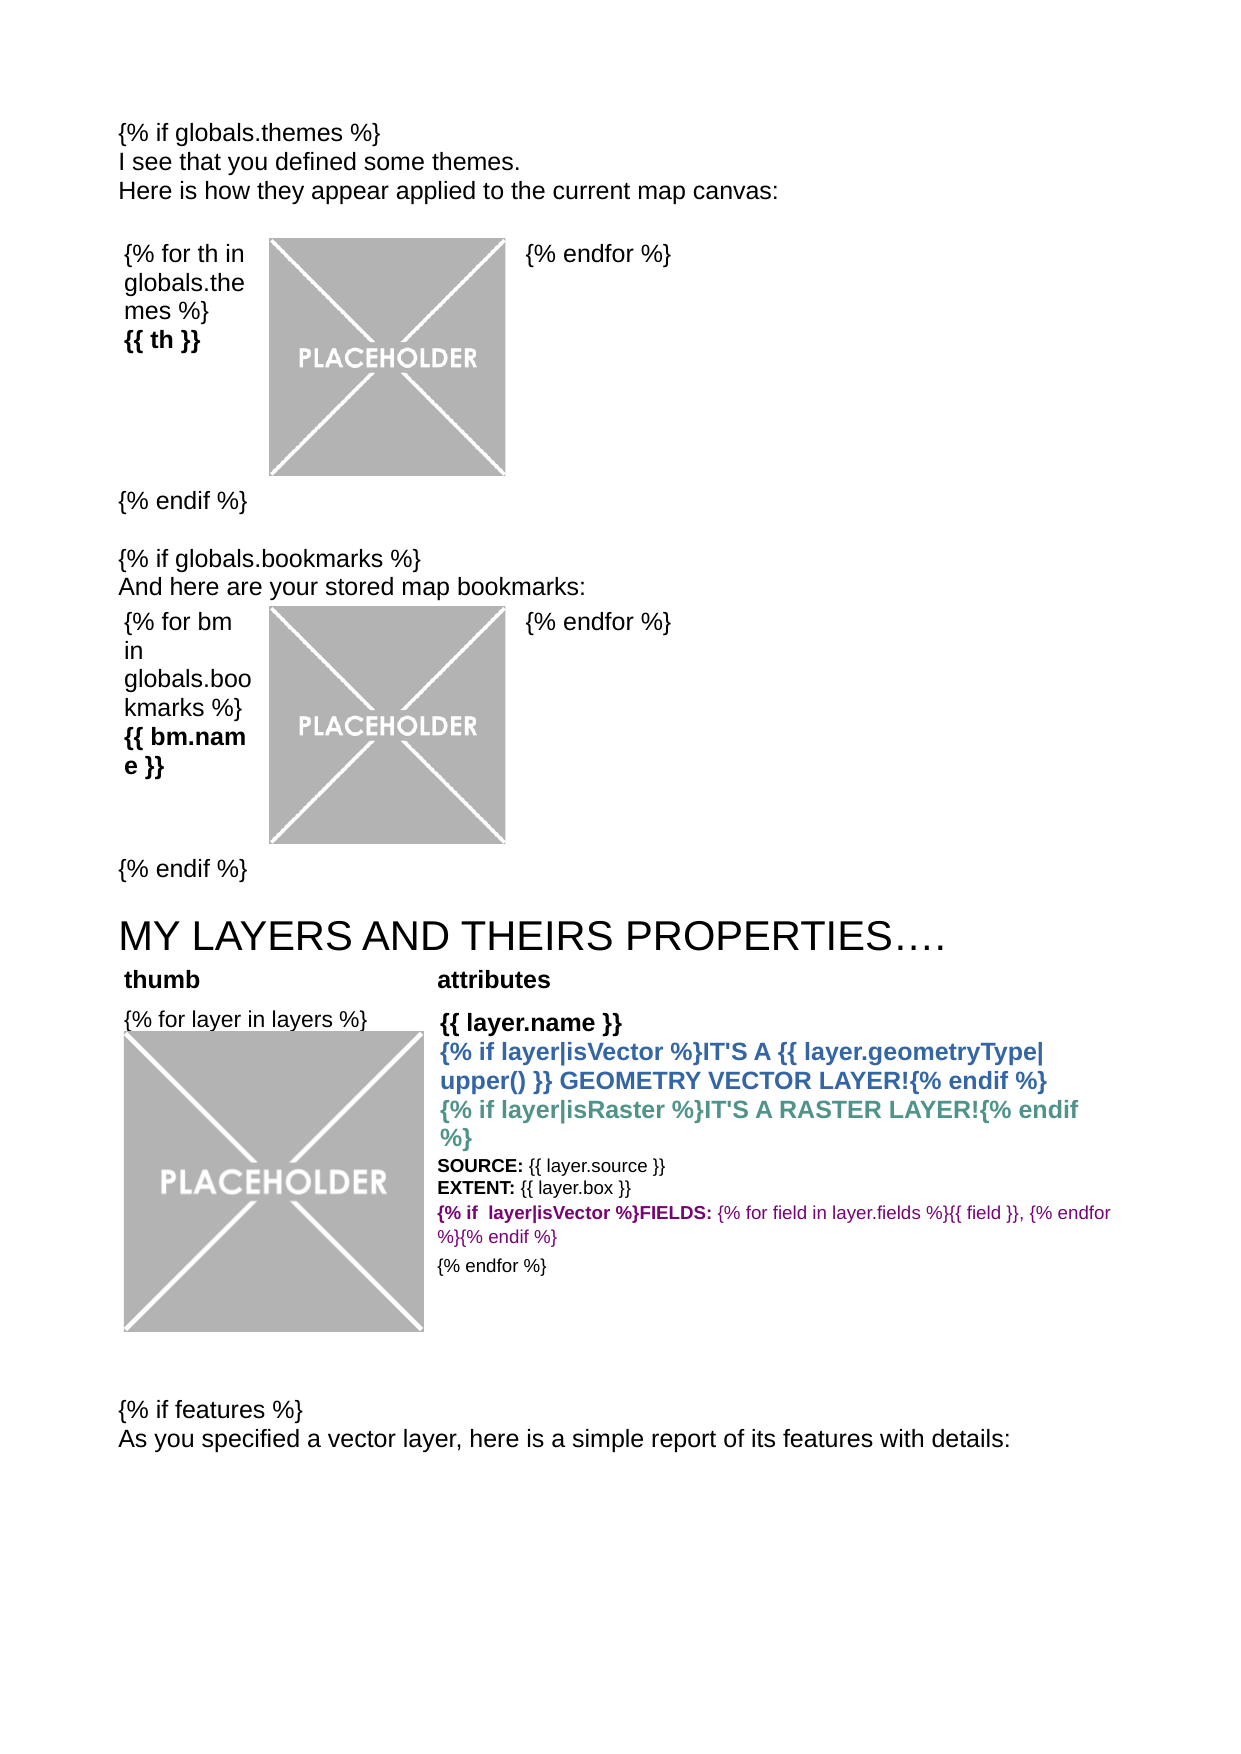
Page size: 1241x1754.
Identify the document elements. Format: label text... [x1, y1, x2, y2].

text {% if features %} As you specified a vector layer, here is a simple report of its features with details: [118, 1395, 1122, 1453]
table_header {% endfor %} [520, 601, 679, 854]
text {% endif %} [118, 486, 1122, 544]
text MY LAYERS AND THEIRS PROPERTIES…. [118, 912, 1122, 959]
table_header [264, 233, 520, 486]
text {% if globals.themes %} I see that you defined some themes. [118, 118, 1122, 176]
text {% endif %} [118, 854, 1122, 912]
picture [269, 606, 506, 844]
table_header {% for bm in globals.bookmarks %} {{ bm.name }} [118, 601, 263, 854]
table_cell {{ layer.name }} {% if layer|isVector %}IT'S A {{ layer.geometryType|upper() }} GEOMETRY VECTOR LAYER!{% endif %} {% if layer|isRaster %}IT'S A RASTER LAYER!{% endif %} SOURCE: {{ layer.source }} EXTENT: {{ layer.box }} {% if layer|isVector %}FIELDS: {% for field in layer.fields %}{{ field }}, {% endfor %}{% endif %} {% endfor %} [431, 1000, 1122, 1338]
table_header thumb [118, 960, 431, 1000]
table_header {% endfor %} [520, 233, 679, 486]
table_header attributes [431, 960, 1122, 1000]
table_header {% for th in globals.themes %} {{ th }} [118, 233, 263, 486]
table_cell {% for layer in layers %} [118, 1000, 431, 1338]
text {% if globals.bookmarks %} And here are your stored map bookmarks: [118, 544, 1122, 601]
picture [269, 238, 506, 476]
text Here is how they appear applied to the current map canvas: [118, 176, 1122, 204]
table_header [264, 601, 520, 854]
picture [123, 1031, 424, 1332]
